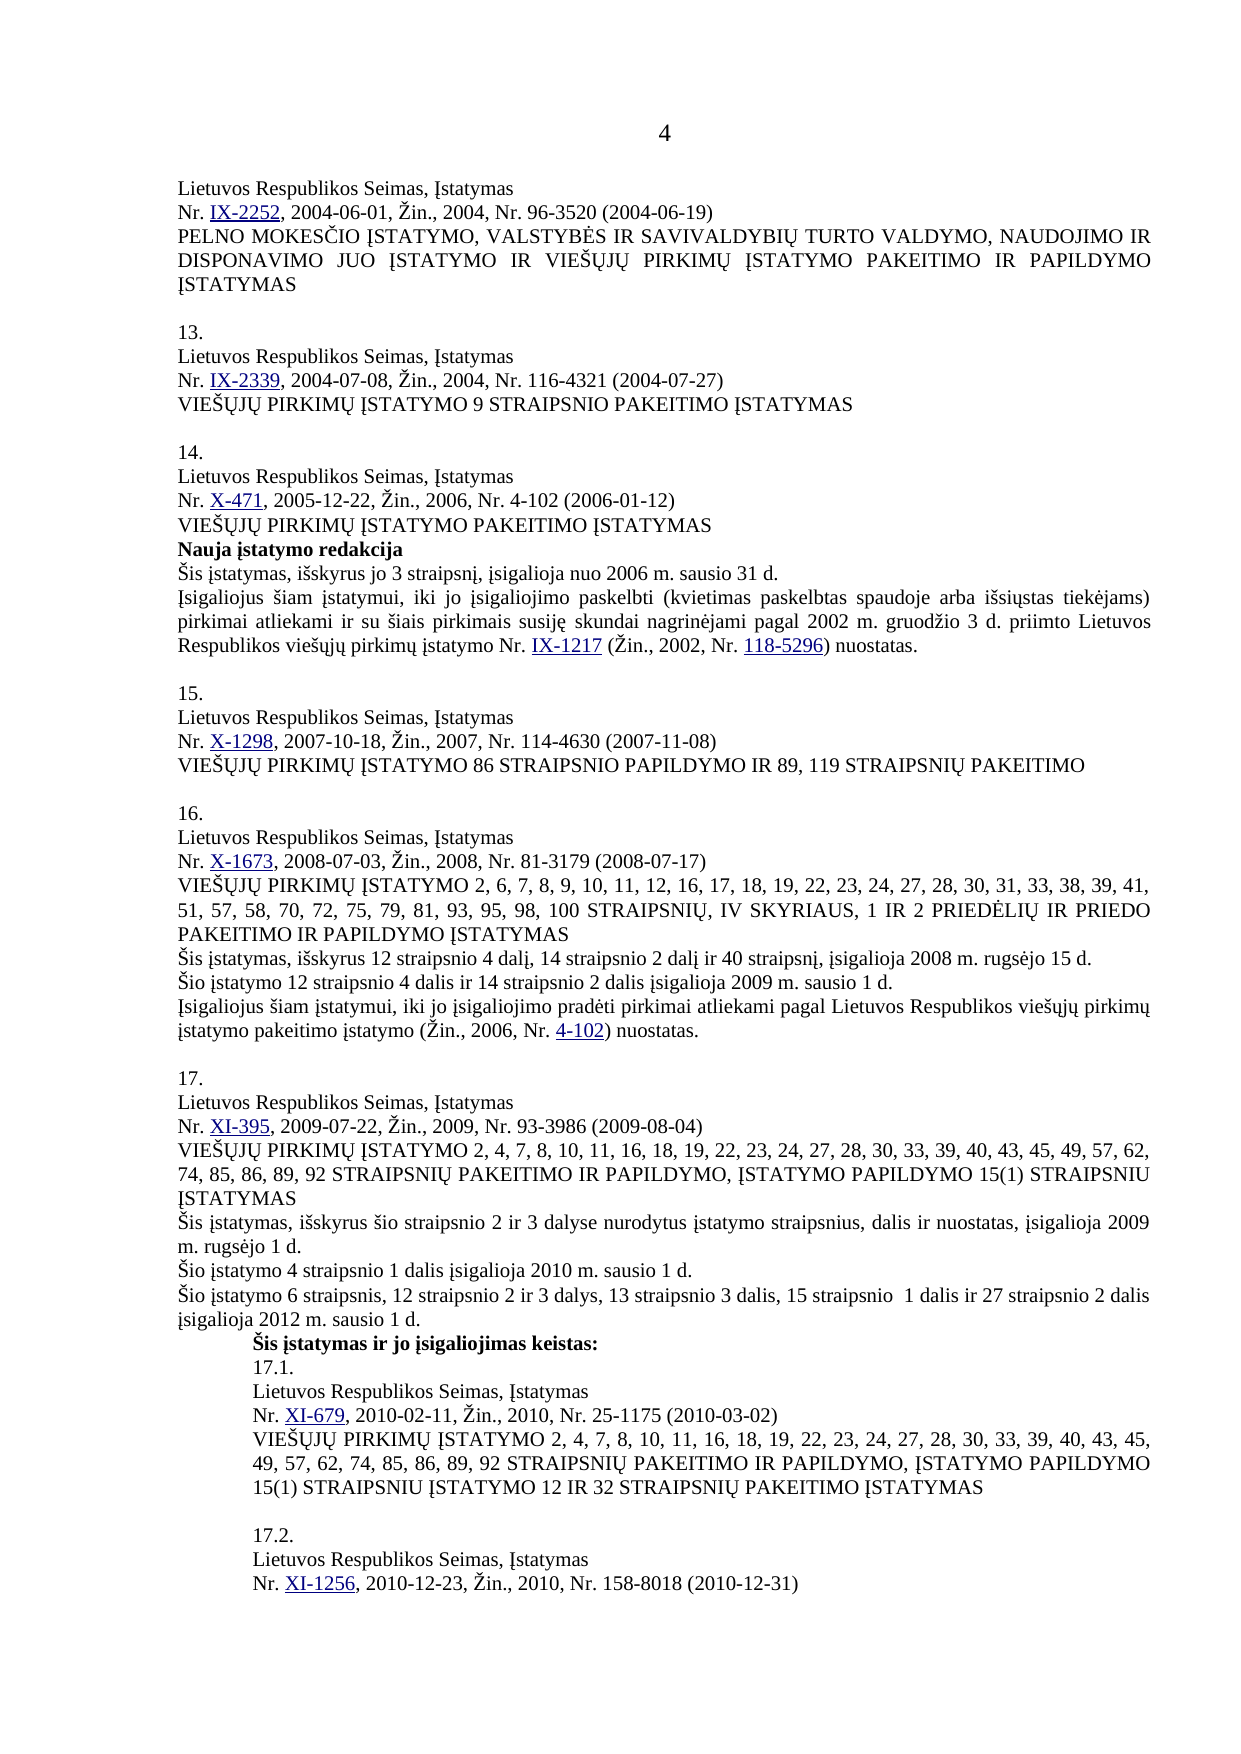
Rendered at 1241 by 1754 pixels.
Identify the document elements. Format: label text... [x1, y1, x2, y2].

text Nr. X-471, 2005-12-22, Žin., 2006, Nr. 4-102 (2006-01-12) [177, 488, 1152, 512]
text Įsigaliojus šiam įstatymui, iki jo įsigaliojimo pradėti pirkimai atliekami pagal Lietuvos Respublikos viešųjų pirkimų įstatymo pakeitimo įstatymo (Žin., 2006, Nr. 4-102) nuostatas. [177, 994, 1152, 1042]
text Šio įstatymo 6 straipsnis, 12 straipsnio 2 ir 3 dalys, 13 straipsnio 3 dalis, 15 straipsnio 1 dalis ir 27 straipsnio 2 dalis įsigalioja 2012 m. sausio 1 d. [177, 1282, 1152, 1331]
text 13. [177, 320, 1152, 344]
text Šio įstatymo 12 straipsnio 4 dalis ir 14 straipsnio 2 dalis įsigalioja 2009 m. sausio 1 d. [177, 970, 1152, 994]
text Nr. X-1298, 2007-10-18, Žin., 2007, Nr. 114-4630 (2007-11-08) [177, 729, 1152, 753]
text VIEŠŲJŲ PIRKIMŲ ĮSTATYMO 86 STRAIPSNIO PAPILDYMO IR 89, 119 STRAIPSNIŲ PAKEITIMO [177, 753, 1152, 777]
text 17.2. [177, 1523, 1152, 1547]
text 14. [177, 440, 1152, 464]
text Nr. IX-2339, 2004-07-08, Žin., 2004, Nr. 116-4321 (2004-07-27) [177, 368, 1152, 392]
text 17. [177, 1066, 1152, 1090]
text Šis įstatymas ir jo įsigaliojimas keistas: [177, 1331, 1152, 1355]
text Nauja įstatymo redakcija [177, 537, 1152, 561]
text Nr. XI-1256, 2010-12-23, Žin., 2010, Nr. 158-8018 (2010-12-31) [177, 1571, 1152, 1595]
text Šis įstatymas, išskyrus šio straipsnio 2 ir 3 dalyse nurodytus įstatymo straipsnius, dalis ir nuostatas, įsigalioja 2009 m. rugsėjo 1 d. [177, 1210, 1152, 1258]
text Lietuvos Respublikos Seimas, Įstatymas [177, 1547, 1152, 1571]
text VIEŠŲJŲ PIRKIMŲ ĮSTATYMO PAKEITIMO ĮSTATYMAS [177, 512, 1152, 537]
text Lietuvos Respublikos Seimas, Įstatymas [177, 344, 1152, 368]
text Nr. X-1673, 2008-07-03, Žin., 2008, Nr. 81-3179 (2008-07-17) [177, 849, 1152, 873]
text Lietuvos Respublikos Seimas, Įstatymas [177, 825, 1152, 849]
text Lietuvos Respublikos Seimas, Įstatymas [177, 1379, 1152, 1403]
text Šis įstatymas, išskyrus jo 3 straipsnį, įsigalioja nuo 2006 m. sausio 31 d. [177, 561, 1152, 585]
text VIEŠŲJŲ PIRKIMŲ ĮSTATYMO 2, 6, 7, 8, 9, 10, 11, 12, 16, 17, 18, 19, 22, 23, 24, 27, 28, 30, 31, 33, 38, 39, 41, 51, 57, 58, 70, 72, 75, 79, 81, 93, 95, 98, 100 STRAIPSNIŲ, IV SKYRIAUS, 1 IR 2 PRIEDĖLIŲ IR PRIEDO PAKEITIMO IR PAPILDYMO ĮSTATYMAS [177, 873, 1152, 946]
text Lietuvos Respublikos Seimas, Įstatymas [177, 176, 1152, 200]
text VIEŠŲJŲ PIRKIMŲ ĮSTATYMO 9 STRAIPSNIO PAKEITIMO ĮSTATYMAS [177, 392, 1152, 416]
text 16. [177, 801, 1152, 825]
text Lietuvos Respublikos Seimas, Įstatymas [177, 705, 1152, 729]
text Nr. XI-395, 2009-07-22, Žin., 2009, Nr. 93-3986 (2009-08-04) [177, 1114, 1152, 1138]
text Lietuvos Respublikos Seimas, Įstatymas [177, 1090, 1152, 1114]
text Nr. XI-679, 2010-02-11, Žin., 2010, Nr. 25-1175 (2010-03-02) [177, 1403, 1152, 1427]
text PELNO MOKESČIO ĮSTATYMO, VALSTYBĖS IR SAVIVALDYBIŲ TURTO VALDYMO, NAUDOJIMO IR DISPONAVIMO JUO ĮSTATYMO IR VIEŠŲJŲ PIRKIMŲ ĮSTATYMO PAKEITIMO IR PAPILDYMO ĮSTATYMAS [177, 224, 1152, 296]
text Lietuvos Respublikos Seimas, Įstatymas [177, 464, 1152, 488]
text Šis įstatymas, išskyrus 12 straipsnio 4 dalį, 14 straipsnio 2 dalį ir 40 straipsnį, įsigalioja 2008 m. rugsėjo 15 d. [177, 946, 1152, 970]
text 15. [177, 681, 1152, 705]
text Įsigaliojus šiam įstatymui, iki jo įsigaliojimo paskelbti (kvietimas paskelbtas spaudoje arba išsiųstas tiekėjams) pirkimai atliekami ir su šiais pirkimais susiję skundai nagrinėjami pagal 2002 m. gruodžio 3 d. priimto Lietuvos Respublikos viešųjų pirkimų įstatymo Nr. IX-1217 (Žin., 2002, Nr. 118-5296) nuostatas. [177, 585, 1152, 657]
text 17.1. [177, 1355, 1152, 1379]
text VIEŠŲJŲ PIRKIMŲ ĮSTATYMO 2, 4, 7, 8, 10, 11, 16, 18, 19, 22, 23, 24, 27, 28, 30, 33, 39, 40, 43, 45, 49, 57, 62, 74, 85, 86, 89, 92 STRAIPSNIŲ PAKEITIMO IR PAPILDYMO, ĮSTATYMO PAPILDYMO 15(1) STRAIPSNIU ĮSTATYMO 12 IR 32 STRAIPSNIŲ PAKEITIMO ĮSTATYMAS [252, 1427, 1152, 1499]
text VIEŠŲJŲ PIRKIMŲ ĮSTATYMO 2, 4, 7, 8, 10, 11, 16, 18, 19, 22, 23, 24, 27, 28, 30, 33, 39, 40, 43, 45, 49, 57, 62, 74, 85, 86, 89, 92 STRAIPSNIŲ PAKEITIMO IR PAPILDYMO, ĮSTATYMO PAPILDYMO 15(1) STRAIPSNIU ĮSTATYMAS [177, 1138, 1152, 1210]
text Šio įstatymo 4 straipsnio 1 dalis įsigalioja 2010 m. sausio 1 d. [177, 1258, 1152, 1282]
text Nr. IX-2252, 2004-06-01, Žin., 2004, Nr. 96-3520 (2004-06-19) [177, 200, 1152, 224]
